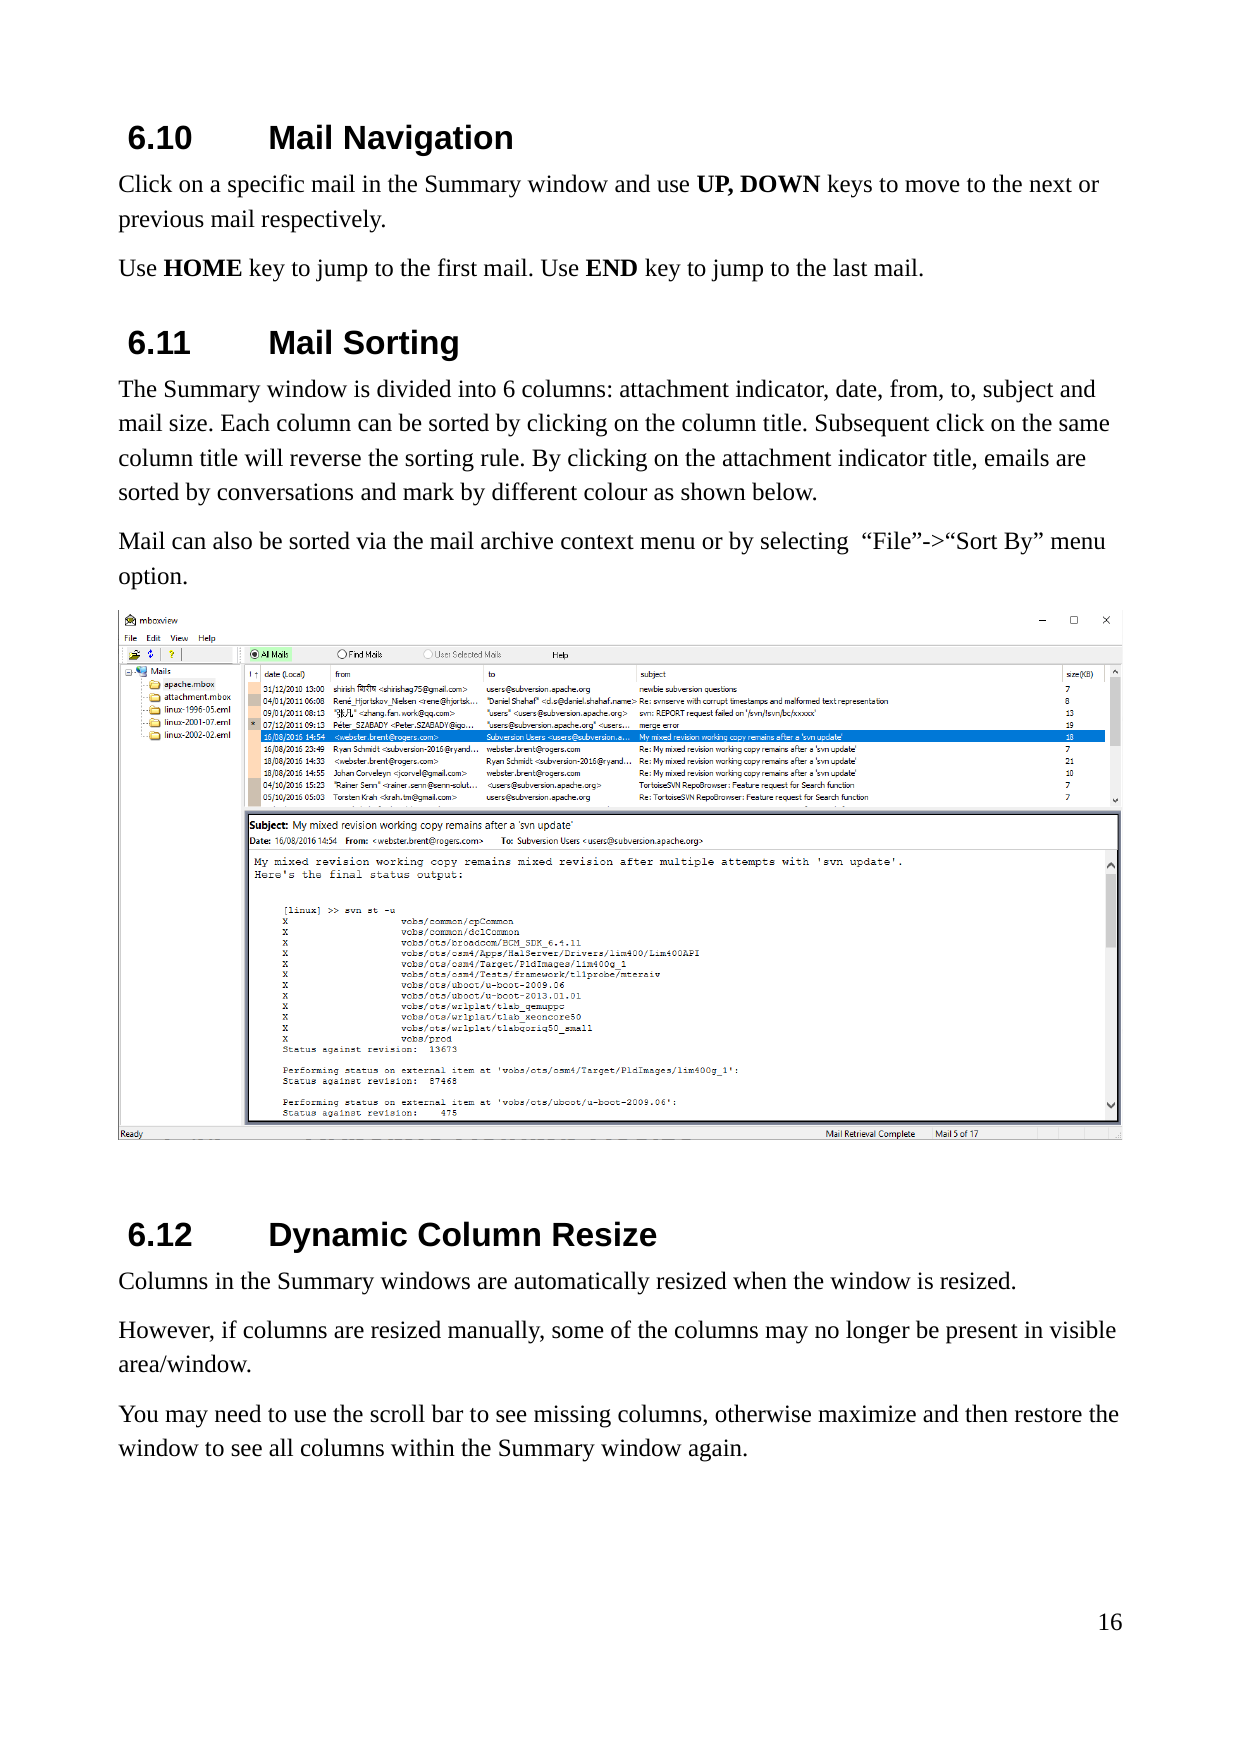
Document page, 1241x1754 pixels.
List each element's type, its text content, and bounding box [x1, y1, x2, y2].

text The Summary window is divided into 6 columns: attachment indicator, date, from, to, subject and mail size. Each column can be sorted by clicking on the column title. Subsequent click on the same column title will reverse the sorting rule. By clicking on the attachment indicator title, emails are sorted by conversations and mark by different colour as shown below. [118, 374, 1122, 506]
text Click on a specific mail in the Summary window and use UP, DOWN keys to move to the next or previous mail respectively. [118, 169, 1122, 232]
subtitle Dynamic Column Resize [118, 1215, 1122, 1253]
text Columns in the Summary windows are automatically resized when the window is resized. [118, 1266, 1122, 1295]
text However, if columns are resized manually, some of the columns may no longer be present in visible area/window. [118, 1315, 1122, 1378]
text You may need to use the scroll bar to see missing columns, otherwise maximize and then restore the window to see all columns within the Summary window again. [118, 1399, 1122, 1462]
text Use HOME key to jump to the first mail. Use END key to jump to the last mail. [118, 253, 1122, 282]
subtitle Mail Sorting [118, 323, 1122, 361]
text Mail can also be sorted via the mail archive context menu or by selecting “File”->“Sort By” menu option. [118, 526, 1122, 589]
picture [118, 610, 1123, 1140]
subtitle Mail Navigation [118, 118, 1122, 157]
